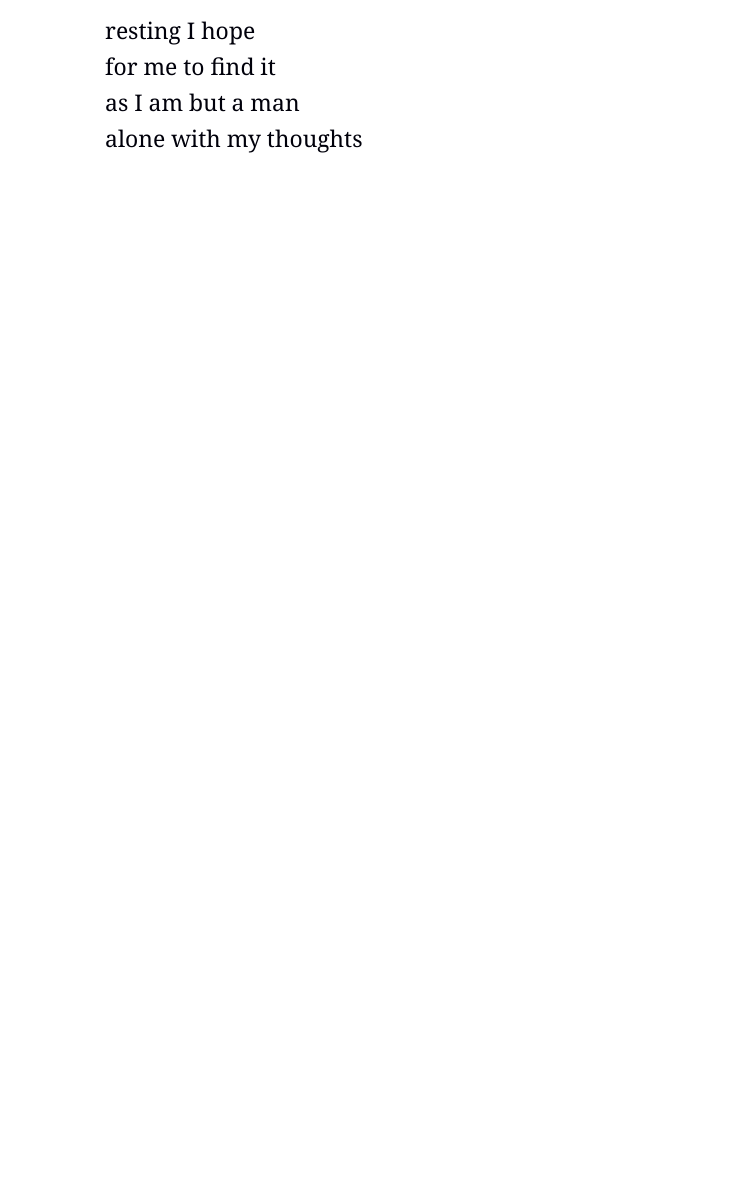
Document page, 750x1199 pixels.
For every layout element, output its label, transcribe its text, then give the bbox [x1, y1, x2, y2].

text as I am but a man [105, 87, 645, 118]
text for me to find it [105, 51, 645, 82]
text resting I hope [105, 15, 645, 46]
text alone with my thoughts [105, 123, 645, 154]
